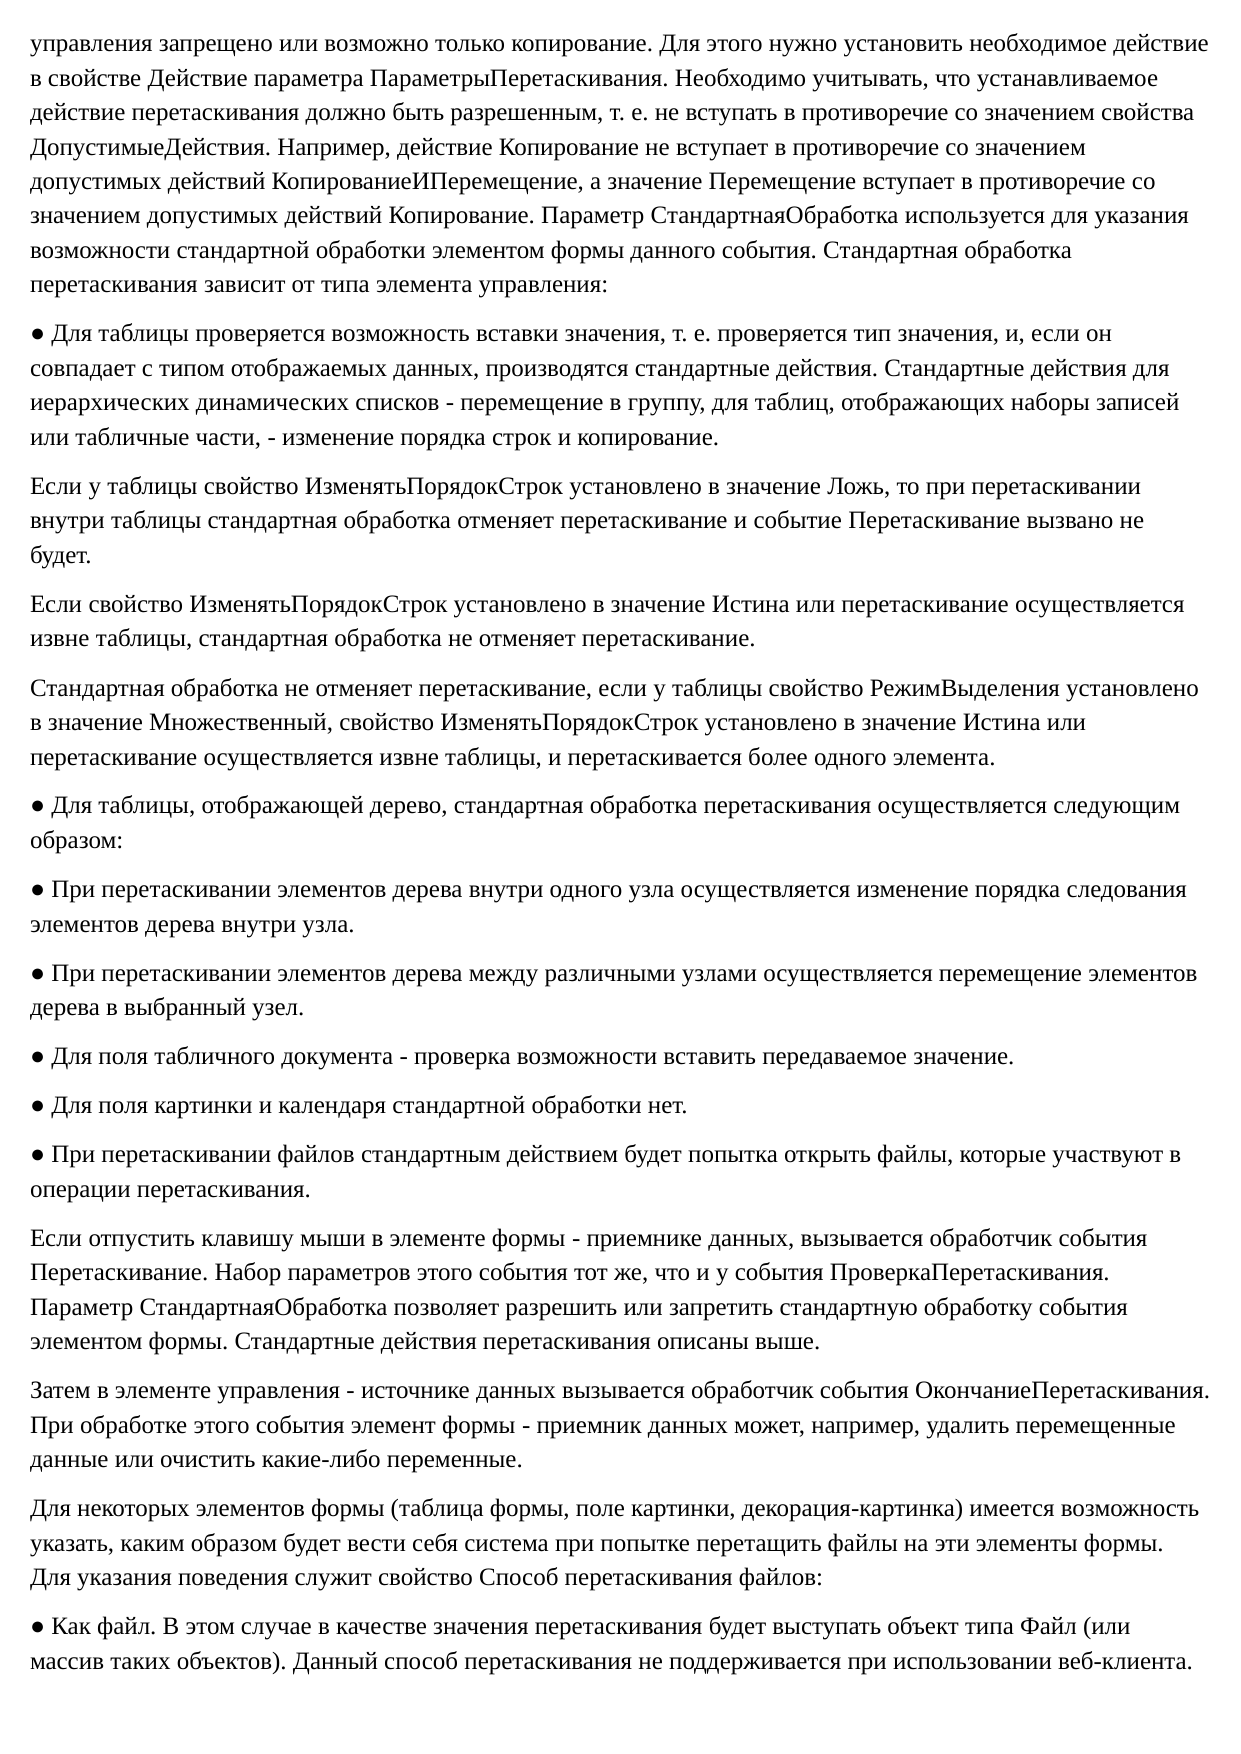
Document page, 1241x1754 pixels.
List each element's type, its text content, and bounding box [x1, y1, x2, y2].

text ● При перетаскивании элементов дерева внутри одного узла осуществляется изменение порядка следования элементов дерева внутри узла. [30, 874, 1211, 937]
text Если отпустить клавишу мыши в элементе формы ‑ приемнике данных, вызывается обработчик события Перетаскивание. Набор параметров этого события тот же, что и у события ПроверкаПеретаскивания. Параметр СтандартнаяОбработка позволяет разрешить или запретить стандартную обработку события элементом формы. Стандартные действия перетаскивания описаны выше. [30, 1223, 1211, 1355]
text Если у таблицы свойство ИзменятьПорядокСтрок установлено в значение Ложь, то при перетаскивании внутри таблицы стандартная обработка отменяет перетаскивание и событие Перетаскивание вызвано не будет. [30, 471, 1211, 569]
text ● При перетаскивании элементов дерева между различными узлами осуществляется перемещение элементов дерева в выбранный узел. [30, 958, 1211, 1021]
text Для некоторых элементов формы (таблица формы, поле картинки, декорация-картинка) имеется возможность указать, каким образом будет вести себя система при попытке перетащить файлы на эти элементы формы. Для указания поведения служит свойство Способ перетаскивания файлов: [30, 1493, 1211, 1591]
text ● Для поля табличного документа ‑ проверка возможности вставить передаваемое значение. [30, 1041, 1211, 1070]
text ● Для поля картинки и календаря стандартной обработки нет. [30, 1090, 1211, 1119]
text Если свойство ИзменятьПорядокСтрок установлено в значение Истина или перетаскивание осуществляется извне таблицы, стандартная обработка не отменяет перетаскивание. [30, 589, 1211, 652]
text ● Как файл. В этом случае в качестве значения перетаскивания будет выступать объект типа Файл (или массив таких объектов). Данный способ перетаскивания не поддерживается при использовании веб-клиента. [30, 1611, 1211, 1675]
text ● При перетаскивании файлов стандартным действием будет попытка открыть файлы, которые участвуют в операции перетаскивания. [30, 1139, 1211, 1203]
text Стандартная обработка не отменяет перетаскивание, если у таблицы свойство РежимВыделения установлено в значение Множественный, свойство ИзменятьПорядокСтрок установлено в значение Истина или перетаскивание осуществляется извне таблицы, и перетаскивается более одного элемента. [30, 673, 1211, 770]
text ● Для таблицы проверяется возможность вставки значения, т. е. проверяется тип значения, и, если он совпадает с типом отображаемых данных, производятся стандартные действия. Стандартные действия для иерархических динамических списков ‑ перемещение в группу, для таблиц, отображающих наборы записей или табличные части, ‑ изменение порядка строк и копирование. [30, 318, 1211, 451]
text управления запрещено или возможно только копирование. Для этого нужно установить необходимое действие в свойстве Действие параметра ПараметрыПеретаскивания. Необходимо учитывать, что устанавливаемое действие перетаскивания должно быть разрешенным, т. е. не вступать в противоречие со значением свойства ДопустимыеДействия. Например, действие Копирование не вступает в противоречие со значением допустимых действий КопированиеИПеремещение, а значение Перемещение вступает в противоречие со значением допустимых действий Копирование. Параметр СтандартнаяОбработка используется для указания возможности стандартной обработки элементом формы данного события. Стандартная обработка перетаскивания зависит от типа элемента управления: [30, 28, 1211, 298]
text ● Для таблицы, отображающей дерево, стандартная обработка перетаскивания осуществляется следующим образом: [30, 791, 1211, 854]
text Затем в элементе управления ‑ источнике данных вызывается обработчик события ОкончаниеПеретаскивания. При обработке этого события элемент формы ‑ приемник данных может, например, удалить перемещенные данные или очистить какие-либо переменные. [30, 1375, 1211, 1473]
